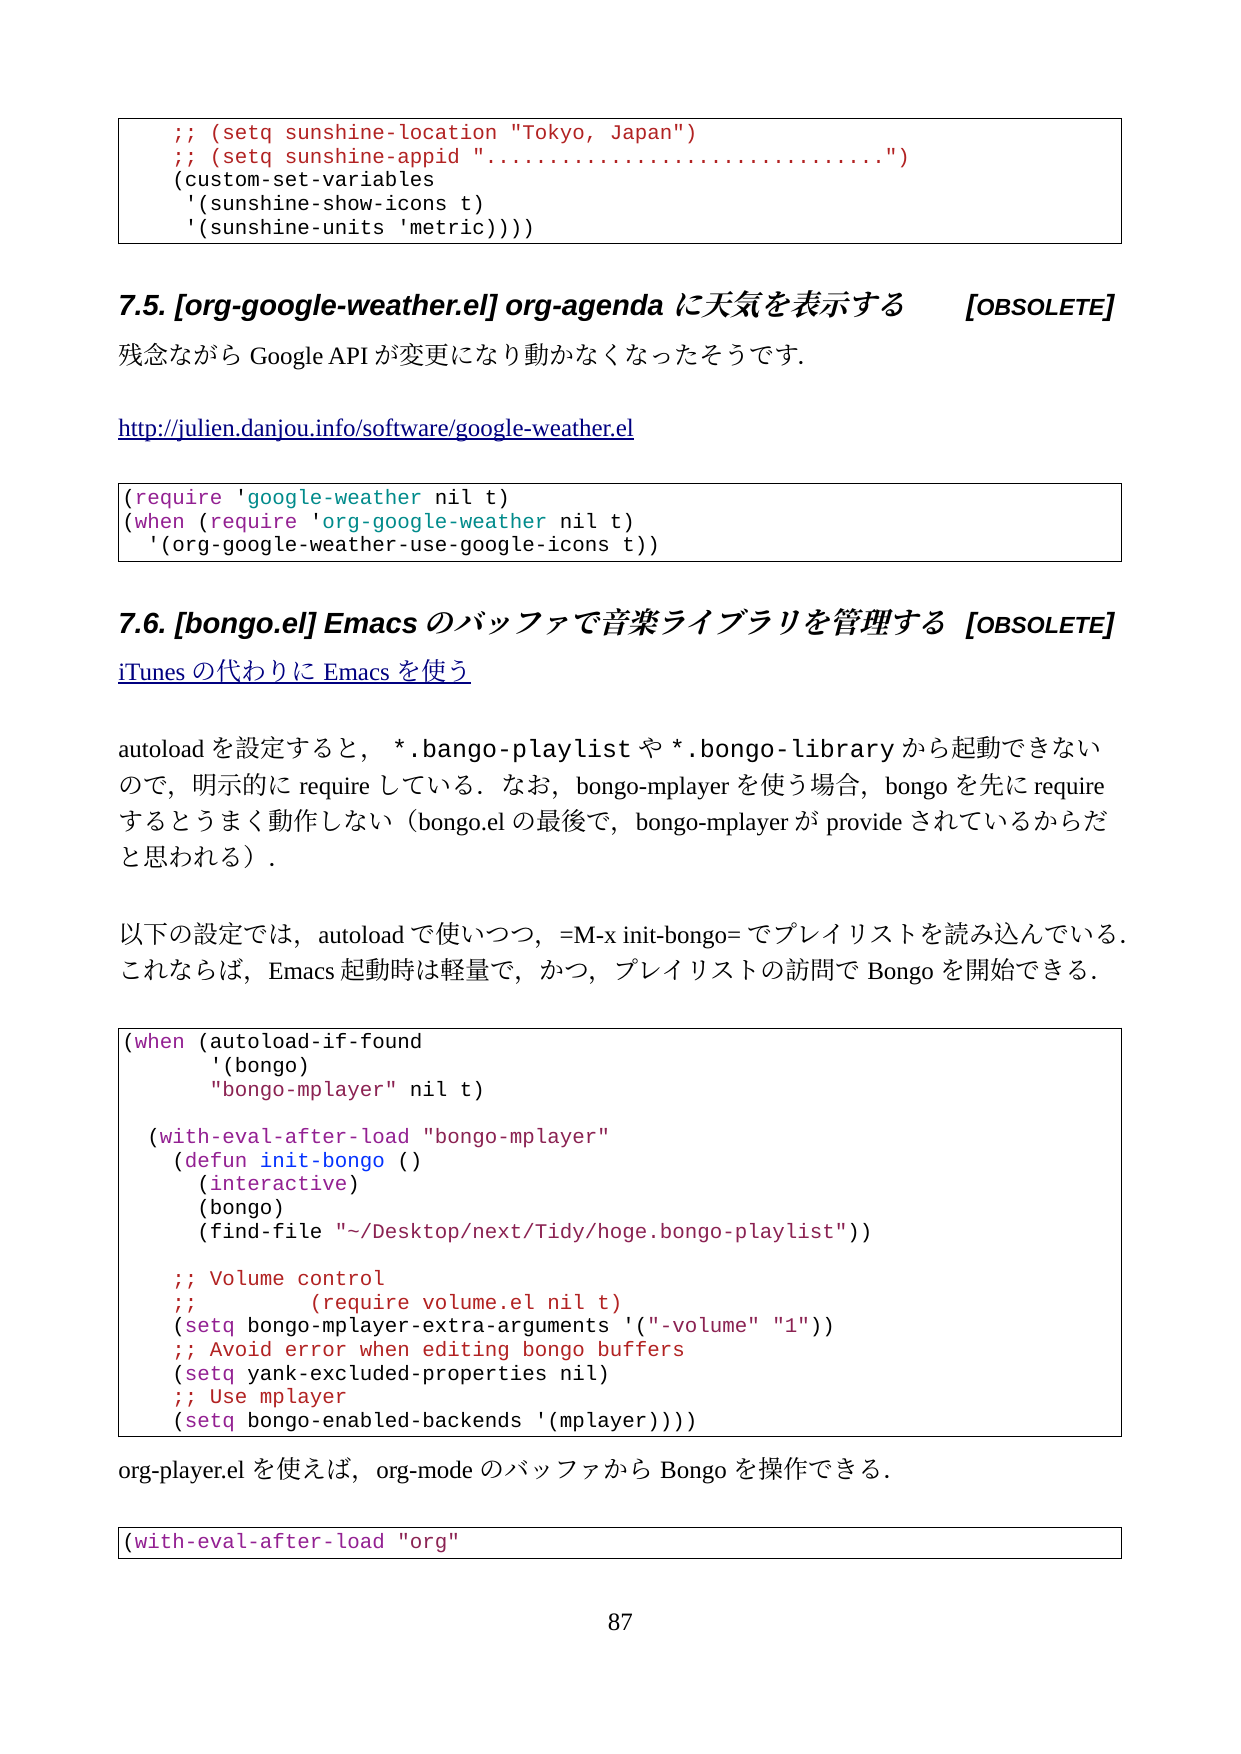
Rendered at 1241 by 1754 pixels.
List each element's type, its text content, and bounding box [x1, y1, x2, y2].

text http://julien.danjou.info/software/google-weather.el [118, 413, 1122, 471]
text ;; (require volume.el nil t) [119, 1288, 1121, 1311]
text '(sunshine-units 'metric)))) [119, 213, 1121, 243]
text (interactive) [119, 1169, 1121, 1193]
text (custom-set-variables [119, 165, 1121, 189]
text '(org-google-weather-use-google-icons t)) [119, 531, 1121, 561]
text '(bongo) [119, 1051, 1121, 1075]
text (when (autoload-if-found [119, 1029, 1121, 1051]
text iTunes の代わりに Emacs を使う [118, 654, 1122, 717]
text org-player.el を使えば，org-mode のバッファから Bongo を操作できる． [118, 1450, 1122, 1514]
text autoload を設定すると， *.bango-playlist や *.bongo-library から起動できないので，明示的に require している．なお，bongo-mplayer を使う場合，bongo を先にrequireするとうまく動作しない（bongo.el の最後で，bongo-mplayer が provide されているからだと思われる）． [118, 729, 1122, 902]
text ;; Avoid error when editing bongo buffers [119, 1335, 1121, 1359]
text (setq yank-excluded-properties nil) [119, 1359, 1121, 1382]
text ;; Use mplayer [119, 1382, 1121, 1406]
text ;; (setq sunshine-appid "................................") [119, 142, 1121, 165]
text "bongo-mplayer" nil t) [119, 1075, 1121, 1098]
text (when (require 'org-google-weather nil t) [119, 507, 1121, 531]
text 以下の設定では，autoload で使いつつ，=M-x init-bongo= でプレイリストを読み込んでいる．これならば，Emacs起動時は軽量で，かつ，プレイリストの訪問で Bongo を開始できる． [118, 914, 1122, 1015]
text (with-eval-after-load "org" [119, 1528, 1121, 1558]
text (defun init-bongo () [119, 1146, 1121, 1169]
text '(sunshine-show-icons t) [119, 189, 1121, 213]
text (with-eval-after-load "bongo-mplayer" [119, 1122, 1121, 1146]
text ;; Volume control [119, 1264, 1121, 1288]
text (setq bongo-enabled-backends '(mplayer)))) [119, 1406, 1121, 1436]
text (require 'google-weather nil t) [119, 484, 1121, 507]
text ;; (setq sunshine-location "Tokyo, Japan") [119, 119, 1121, 142]
text 残念ながら Google API が変更になり動かなくなったそうです． [118, 336, 1122, 401]
text (setq bongo-mplayer-extra-arguments '("-volume" "1")) [119, 1311, 1121, 1335]
text (bongo) [119, 1193, 1121, 1217]
text (find-file "~/Desktop/next/Tidy/hoge.bongo-playlist")) [119, 1217, 1121, 1240]
subtitle [org-google-weather.el] org-agenda に天気を表示する [obsolete] [118, 282, 1122, 323]
subtitle [bongo.el] Emacsのバッファで音楽ライブラリを管理する [obsolete] [118, 599, 1122, 641]
